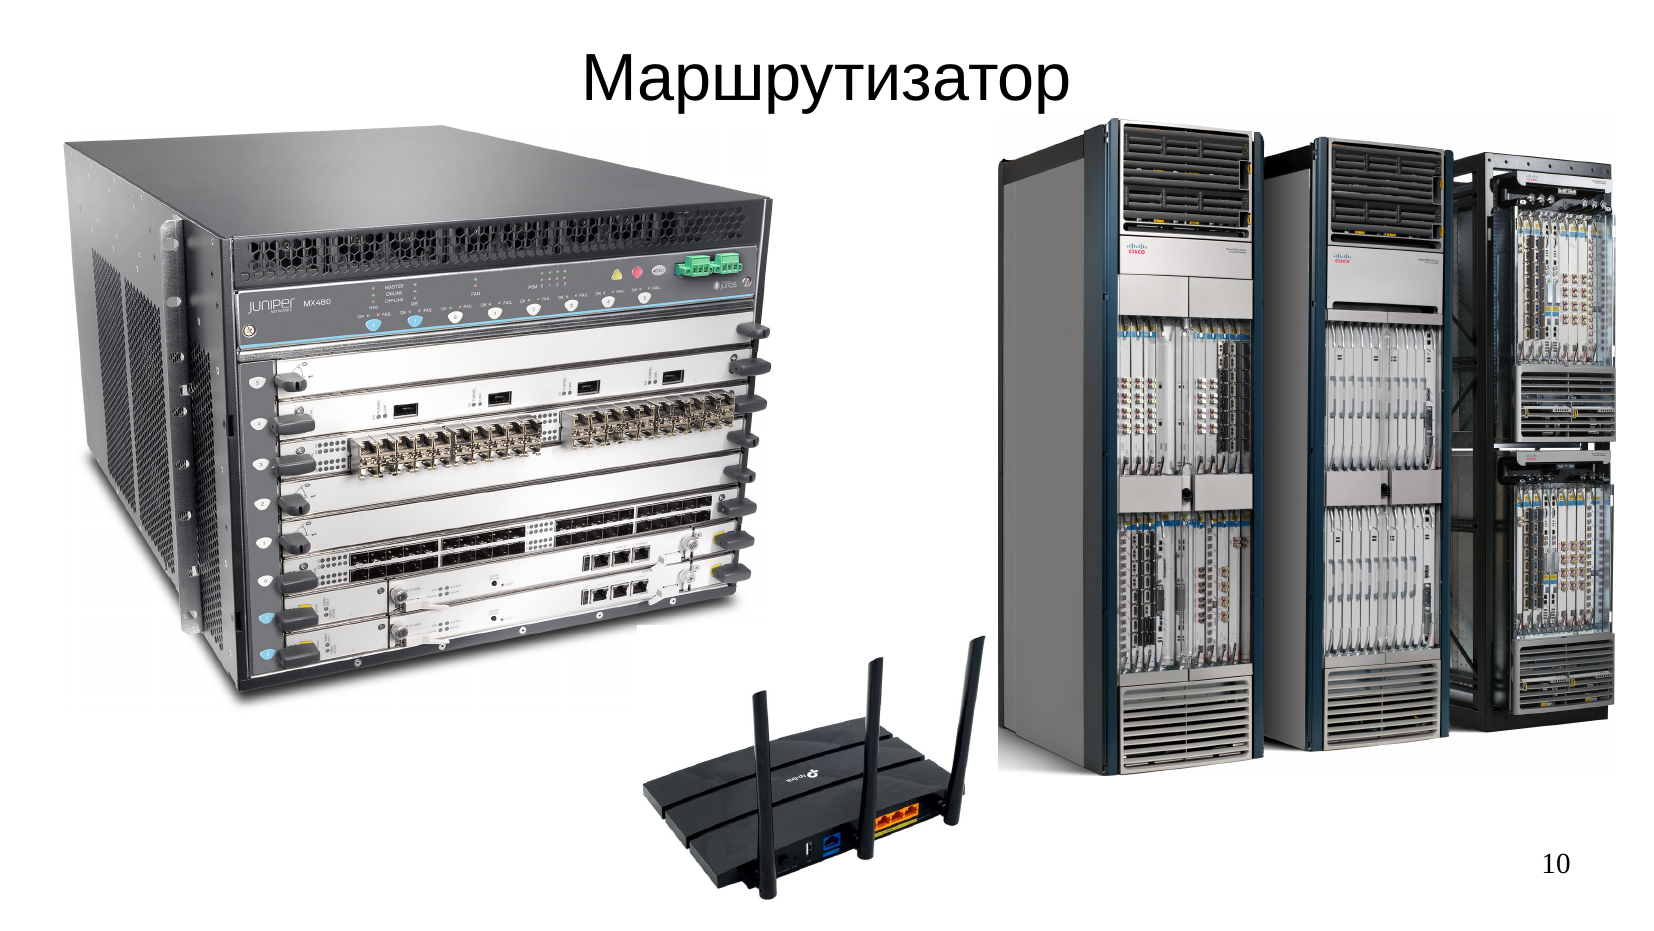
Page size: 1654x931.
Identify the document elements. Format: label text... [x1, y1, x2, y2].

picture [63, 123, 993, 913]
picture [998, 118, 1616, 776]
title Маршрутизатор [82, 37, 1571, 119]
